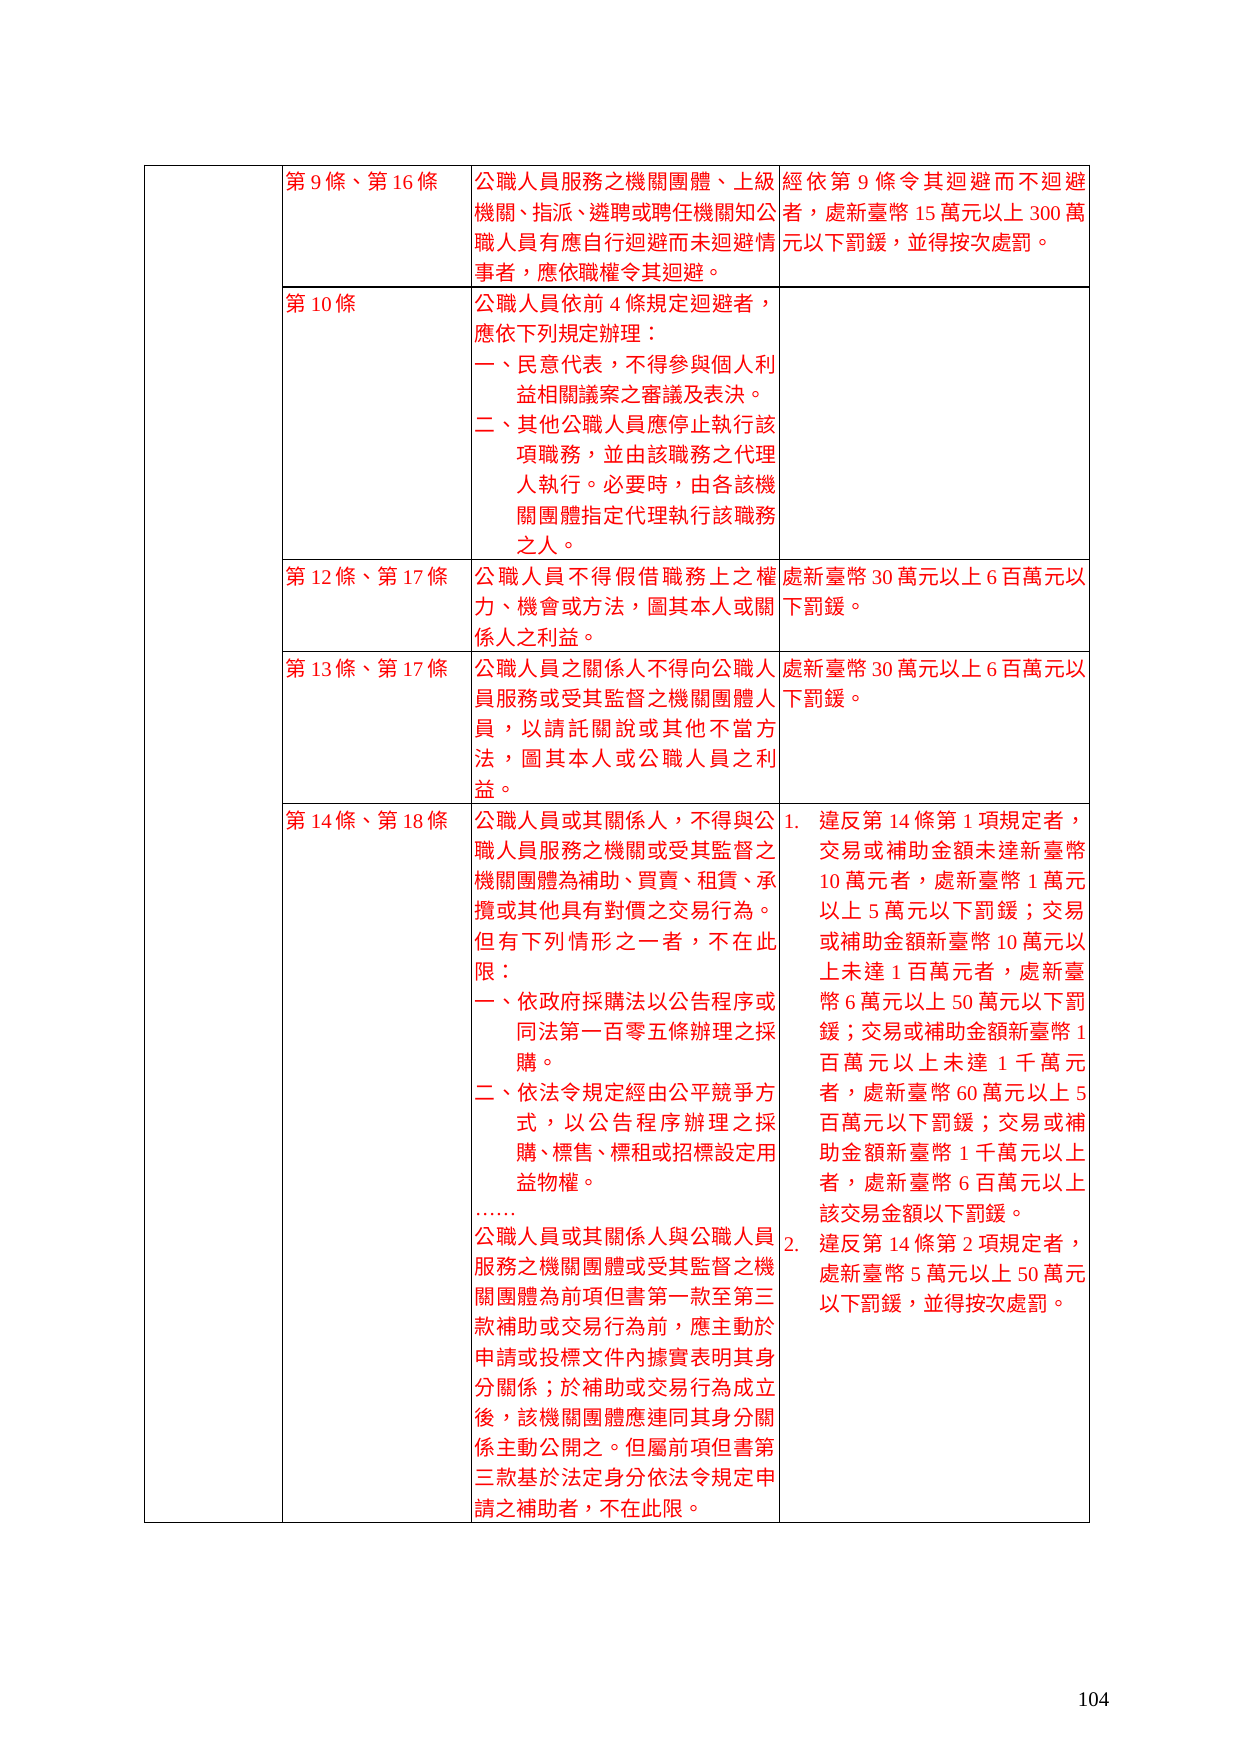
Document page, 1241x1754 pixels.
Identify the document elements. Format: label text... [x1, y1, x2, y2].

table_cell 第12條、第17條 [283, 560, 471, 651]
table_cell 第10條 [283, 288, 471, 559]
table_cell 公職人員服務之機關團體、上級機關、指派、遴聘或聘任機關知公職人員有應自行迴避而未迴避情事者，應依職權令其迴避。 [472, 166, 779, 286]
table_cell 第13條、第17條 [283, 652, 471, 803]
table_cell 違反第14條第1項規定者，交易或補助金額未達新臺幣10萬元者，處新臺幣1萬元以上5萬元以下罰鍰；交易或補助金額新臺幣10萬元以上未達1百萬元者，處新臺幣6萬元以上50萬元以下罰鍰；交易或補助金額新臺幣1百萬元以上未達1千萬元者，處新臺幣60萬元以上5百萬元以下罰鍰；交易或補助金額新臺幣1千萬元以上者，處新臺幣6百萬元以上該交易金額以下罰鍰。 違反第14條第2項規定者，處新臺幣5萬元以上50萬元以下罰鍰，並得按次處罰。 [780, 804, 1089, 1522]
table_cell 公職人員不得假借職務上之權力、機會或方法，圖其本人或關係人之利益。 [472, 560, 779, 651]
table_cell 公職人員依前4條規定迴避者，應依下列規定辦理： 一、民意代表，不得參與個人利益相關議案之審議及表決。 二、其他公職人員應停止執行該項職務，並由該職務之代理人執行。必要時，由各該機關團體指定代理執行該職務之人。 [472, 288, 779, 559]
table_cell 公職人員或其關係人，不得與公職人員服務之機關或受其監督之機關團體為補助、買賣、租賃、承攬或其他具有對價之交易行為。但有下列情形之一者，不在此限： 一、依政府採購法以公告程序或同法第一百零五條辦理之採購。 二、依法令規定經由公平競爭方式，以公告程序辦理之採購、標售、標租或招標設定用益物權。 …… 公職人員或其關係人與公職人員服務之機關團體或受其監督之機關團體為前項但書第一款至第三款補助或交易行為前，應主動於申請或投標文件內據實表明其身分關係；於補助或交易行為成立後，該機關團體應連同其身分關係主動公開之。但屬前項但書第三款基於法定身分依法令規定申請之補助者，不在此限。 [472, 804, 779, 1522]
table_cell [145, 166, 282, 1522]
table_cell 第9條、第16條 [283, 166, 471, 286]
table_cell 經依第9條令其迴避而不迴避者，處新臺幣15萬元以上300萬元以下罰鍰，並得按次處罰。 [780, 166, 1089, 286]
table_cell 第14條、第18條 [283, 804, 471, 1522]
table_cell 處新臺幣30萬元以上6百萬元以下罰鍰。 [780, 652, 1089, 803]
table_cell [780, 288, 1089, 559]
table_cell 處新臺幣30萬元以上6百萬元以下罰鍰。 [780, 560, 1089, 651]
table_cell 公職人員之關係人不得向公職人員服務或受其監督之機關團體人員，以請託關說或其他不當方法，圖其本人或公職人員之利益。 [472, 652, 779, 803]
